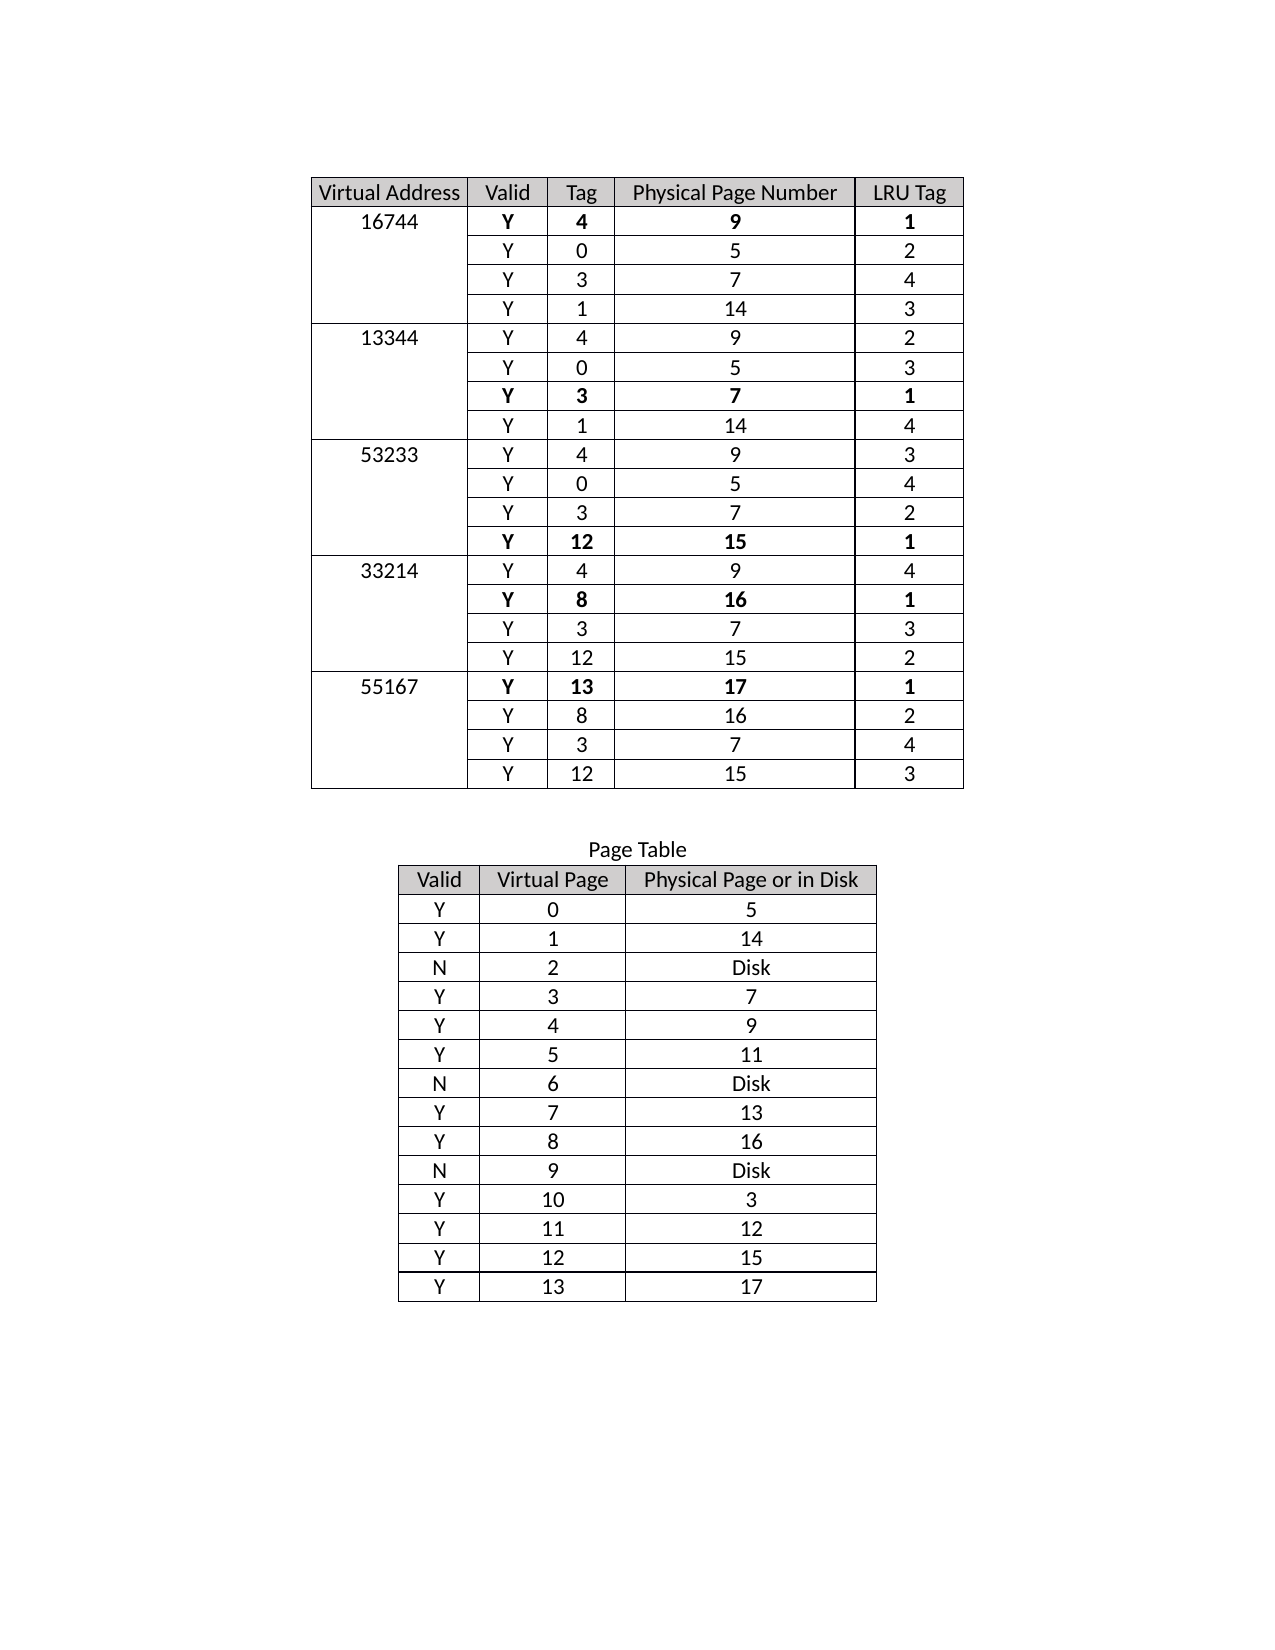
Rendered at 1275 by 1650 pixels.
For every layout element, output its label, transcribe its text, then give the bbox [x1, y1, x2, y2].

table_cell Y [468, 760, 547, 787]
table_cell 8 [548, 585, 614, 613]
table_cell 9 [615, 556, 854, 584]
table_cell 5 [615, 236, 854, 264]
table_cell 7 [615, 265, 854, 293]
table_cell 1 [856, 672, 963, 700]
table_cell Y [468, 382, 547, 410]
table_cell 5 [480, 1040, 625, 1068]
table_cell 3 [548, 730, 614, 758]
table_cell Y [399, 1214, 479, 1242]
table_cell 3 [548, 382, 614, 410]
table_cell 0 [548, 236, 614, 264]
table_cell 9 [480, 1156, 625, 1184]
table_cell Y [468, 498, 547, 526]
table_cell Y [468, 643, 547, 671]
table_cell 2 [480, 953, 625, 981]
table_cell Y [399, 1040, 479, 1068]
table_cell 7 [615, 382, 854, 410]
table_cell 4 [856, 730, 963, 758]
table_cell 7 [615, 730, 854, 758]
table_cell 4 [548, 556, 614, 584]
table_cell 3 [856, 440, 963, 468]
table_cell 8 [480, 1127, 625, 1155]
table_cell 7 [626, 982, 876, 1010]
table_cell 2 [856, 236, 963, 264]
table_cell Y [468, 207, 547, 235]
table_cell 16 [615, 701, 854, 729]
table_cell Y [399, 1273, 479, 1301]
table_cell 15 [615, 760, 854, 787]
text Page Table [150, 835, 1125, 863]
table_cell 15 [626, 1244, 876, 1271]
table_cell 1 [856, 207, 963, 235]
table_cell 1 [856, 585, 963, 613]
table_cell Y [399, 1244, 479, 1271]
table_cell 33214 [312, 556, 467, 671]
table_cell 7 [615, 614, 854, 642]
table_cell 1 [480, 924, 625, 952]
table_cell 16744 [312, 207, 467, 322]
table_cell 1 [856, 382, 963, 410]
table_cell 4 [856, 556, 963, 584]
table_cell N [399, 1069, 479, 1097]
table_cell LRU Tag [856, 178, 963, 206]
table_cell Tag [548, 178, 614, 206]
table_cell 16 [626, 1127, 876, 1155]
table_cell N [399, 1156, 479, 1184]
table_cell Valid [468, 178, 547, 206]
table_cell 6 [480, 1069, 625, 1097]
table_cell 12 [626, 1214, 876, 1242]
table_cell 0 [548, 469, 614, 497]
table_cell Y [468, 411, 547, 439]
table_cell 55167 [312, 672, 467, 787]
table_cell Y [399, 982, 479, 1010]
table_cell 0 [480, 895, 625, 923]
table_cell 14 [626, 924, 876, 952]
table_cell 11 [480, 1214, 625, 1242]
table_cell 1 [856, 527, 963, 555]
table_cell 12 [480, 1244, 625, 1271]
table_cell Disk [626, 1156, 876, 1184]
table_cell 4 [856, 265, 963, 293]
table_cell 3 [480, 982, 625, 1010]
table_cell 3 [548, 265, 614, 293]
table_cell Y [468, 265, 547, 293]
table_cell 3 [548, 614, 614, 642]
table_cell 9 [626, 1011, 876, 1039]
table_cell Disk [626, 1069, 876, 1097]
table_cell Y [468, 295, 547, 322]
table_cell 4 [548, 440, 614, 468]
table_cell 13 [480, 1273, 625, 1301]
table_cell Y [399, 1127, 479, 1155]
table_cell 14 [615, 295, 854, 322]
table_cell Y [468, 440, 547, 468]
table_cell 16 [615, 585, 854, 613]
table_cell 10 [480, 1185, 625, 1213]
table_cell 9 [615, 324, 854, 352]
table_cell N [399, 953, 479, 981]
table_cell 17 [615, 672, 854, 700]
table_cell 5 [615, 469, 854, 497]
table_cell 7 [480, 1098, 625, 1126]
table_cell Virtual Address [312, 178, 467, 206]
table_cell 4 [856, 411, 963, 439]
table_cell 9 [615, 207, 854, 235]
table_cell 3 [856, 353, 963, 381]
table_cell Y [468, 353, 547, 381]
table_cell 1 [548, 295, 614, 322]
table_cell 3 [626, 1185, 876, 1213]
table_cell 2 [856, 324, 963, 352]
table_cell 7 [615, 498, 854, 526]
table_cell 13344 [312, 324, 467, 439]
table_cell 4 [548, 324, 614, 352]
table_cell 15 [615, 643, 854, 671]
table_cell 13 [548, 672, 614, 700]
table_cell 12 [548, 527, 614, 555]
table_cell Y [399, 1011, 479, 1039]
table_cell 12 [548, 643, 614, 671]
table_cell Y [468, 556, 547, 584]
table_header Virtual Page [480, 866, 625, 894]
table_cell 17 [626, 1273, 876, 1301]
table_cell 5 [626, 895, 876, 923]
table_cell 5 [615, 353, 854, 381]
table_cell Y [399, 924, 479, 952]
table_cell 15 [615, 527, 854, 555]
table_cell Disk [626, 953, 876, 981]
table_cell 3 [548, 498, 614, 526]
table_cell Y [468, 672, 547, 700]
table_cell 4 [548, 207, 614, 235]
table_cell 13 [626, 1098, 876, 1126]
table_cell Y [468, 614, 547, 642]
table_cell 2 [856, 498, 963, 526]
table_cell Y [399, 895, 479, 923]
table_cell 8 [548, 701, 614, 729]
table_cell Y [399, 1098, 479, 1126]
table_cell 2 [856, 643, 963, 671]
table_cell 53233 [312, 440, 467, 555]
table_cell 4 [480, 1011, 625, 1039]
table_cell 9 [615, 440, 854, 468]
table_header Valid [399, 866, 479, 894]
table_cell Y [468, 585, 547, 613]
table_cell Y [468, 701, 547, 729]
table_cell 4 [856, 469, 963, 497]
table_cell Physical Page Number [615, 178, 854, 206]
table_cell Y [468, 324, 547, 352]
table_cell Y [399, 1185, 479, 1213]
table_cell 2 [856, 701, 963, 729]
table_cell 3 [856, 760, 963, 787]
table_cell 3 [856, 295, 963, 322]
table_cell 1 [548, 411, 614, 439]
table_cell 11 [626, 1040, 876, 1068]
table_cell 0 [548, 353, 614, 381]
table_cell 3 [856, 614, 963, 642]
table_header Physical Page or in Disk [626, 866, 876, 894]
table_cell Y [468, 236, 547, 264]
table_cell Y [468, 469, 547, 497]
table_cell Y [468, 527, 547, 555]
table_cell 12 [548, 760, 614, 787]
table_cell Y [468, 730, 547, 758]
table_cell 14 [615, 411, 854, 439]
